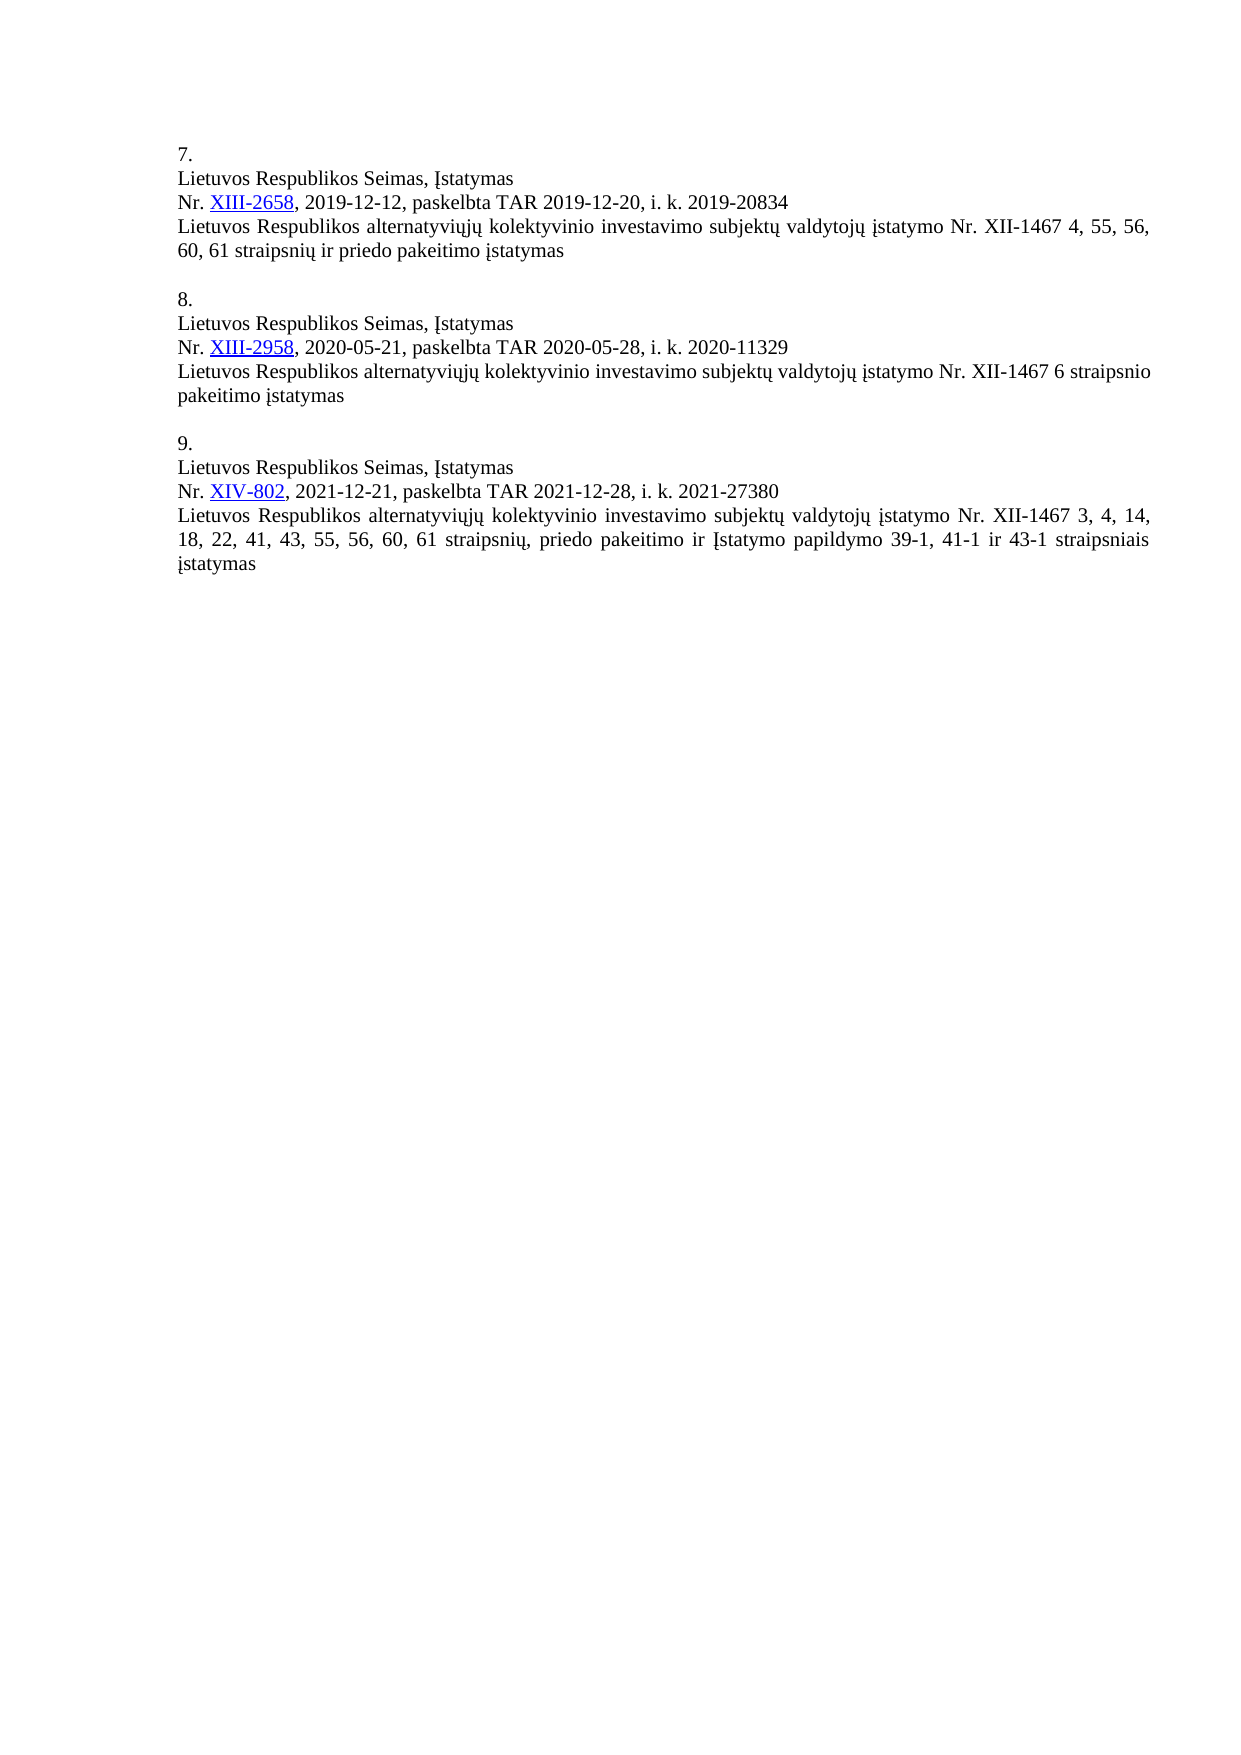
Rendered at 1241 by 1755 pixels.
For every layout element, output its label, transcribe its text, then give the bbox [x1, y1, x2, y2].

text Lietuvos Respublikos Seimas, Įstatymas [177, 455, 1152, 479]
text Nr. XIV-802, 2021-12-21, paskelbta TAR 2021-12-28, i. k. 2021-27380 [177, 479, 1152, 503]
text Nr. XIII-2958, 2020-05-21, paskelbta TAR 2020-05-28, i. k. 2020-11329 [177, 335, 1152, 359]
text Lietuvos Respublikos alternatyviųjų kolektyvinio investavimo subjektų valdytojų įstatymo Nr. XII-1467 6 straipsnio pakeitimo įstatymas [177, 359, 1152, 407]
text Lietuvos Respublikos Seimas, Įstatymas [177, 166, 1152, 190]
text Lietuvos Respublikos alternatyviųjų kolektyvinio investavimo subjektų valdytojų įstatymo Nr. XII-1467 3, 4, 14, 18, 22, 41, 43, 55, 56, 60, 61 straipsnių, priedo pakeitimo ir Įstatymo papildymo 39-1, 41-1 ir 43-1 straipsniais įstatymas [177, 503, 1152, 575]
text Nr. XIII-2658, 2019-12-12, paskelbta TAR 2019-12-20, i. k. 2019-20834 [177, 190, 1152, 214]
text 8. [177, 287, 1152, 311]
text Lietuvos Respublikos Seimas, Įstatymas [177, 311, 1152, 335]
text Lietuvos Respublikos alternatyviųjų kolektyvinio investavimo subjektų valdytojų įstatymo Nr. XII-1467 4, 55, 56, 60, 61 straipsnių ir priedo pakeitimo įstatymas [177, 214, 1152, 262]
text 7. [177, 142, 1152, 166]
text 9. [177, 431, 1152, 455]
